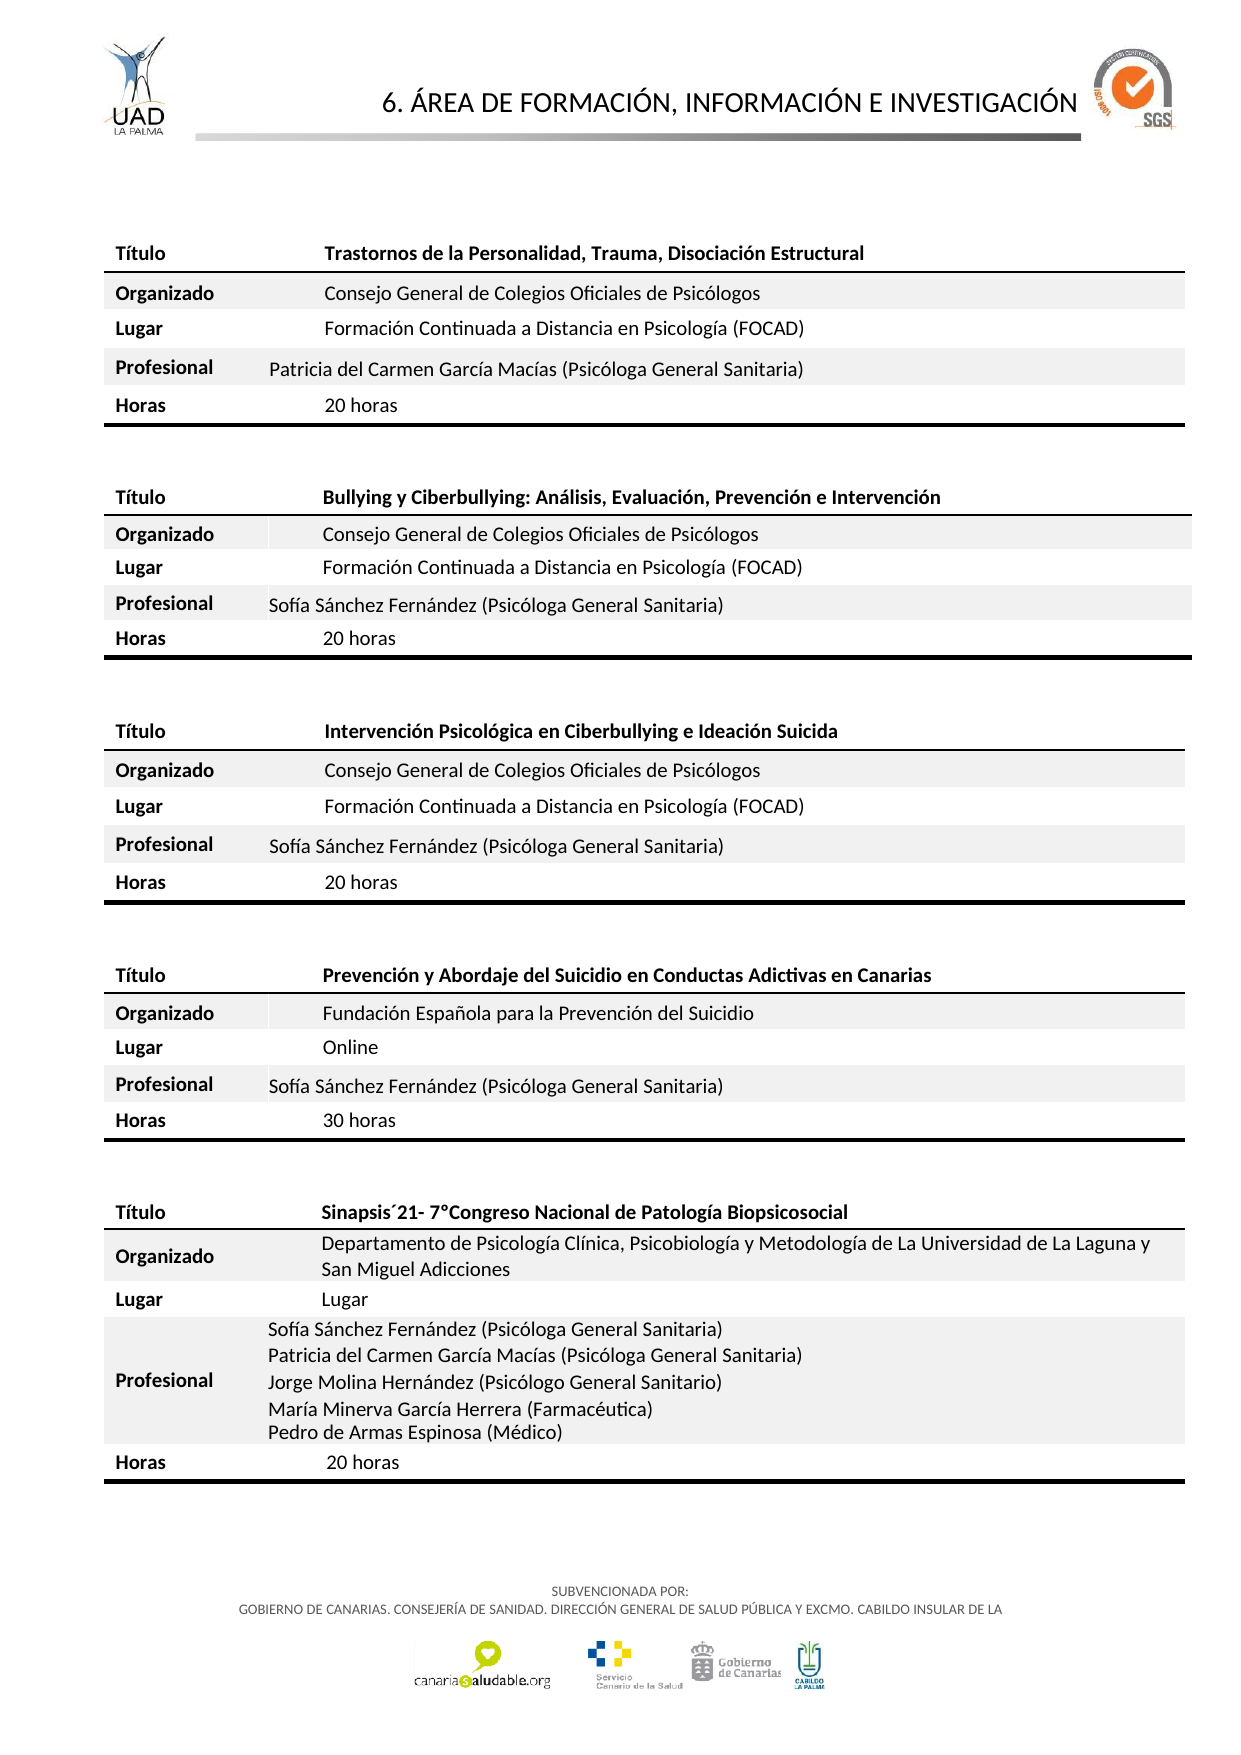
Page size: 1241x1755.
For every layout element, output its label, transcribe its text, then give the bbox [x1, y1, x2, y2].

table_cell Horas [104, 385, 269, 423]
table_cell Horas [104, 1444, 268, 1479]
table_cell Lugar [104, 549, 268, 585]
table_cell Organizado [104, 994, 268, 1029]
table_header Título [104, 244, 269, 271]
table_cell Profesional [104, 585, 268, 620]
table_cell Formación Continuada a Distancia en Psicología (FOCAD) [269, 787, 1185, 825]
table_cell Departamento de Psicología Clínica, Psicobiología y Metodología de La Universidad de La Laguna y San Miguel Adicciones [268, 1230, 1185, 1281]
table_cell Patricia del Carmen García Macías (Psicóloga General Sanitaria) [269, 348, 1185, 385]
table_cell Profesional [104, 1065, 268, 1102]
table_cell Sofía Sánchez Fernández (Psicóloga General Sanitaria) [269, 585, 1192, 620]
table_cell Lugar [104, 787, 269, 825]
table_cell Profesional [104, 348, 269, 385]
table_header Título [104, 1202, 268, 1228]
table_cell Formación Continuada a Distancia en Psicología (FOCAD) [269, 549, 1192, 585]
table_cell Consejo General de Colegios Oficiales de Psicólogos [269, 516, 1192, 549]
table_cell 20 horas [269, 620, 1192, 655]
table_cell Formación Continuada a Distancia en Psicología (FOCAD) [269, 309, 1185, 347]
table_cell Lugar [104, 309, 269, 347]
table_cell 20 horas [269, 385, 1185, 423]
table_cell Profesional [104, 825, 269, 863]
table_cell Fundación Española para la Prevención del Suicidio [269, 994, 1185, 1029]
table_cell Sofía Sánchez Fernández (Psicóloga General Sanitaria) Patricia del Carmen García Macías (Psicóloga General Sanitaria) Jorge Molina Hernández (Psicólogo General Sanitario) María Minerva García Herrera (Farmacéutica) Pedro de Armas Espinosa (Médico) [268, 1317, 1185, 1444]
table_header Bullying y Ciberbullying: Análisis, Evaluación, Prevención e Intervención [269, 488, 1192, 514]
table_cell Online [269, 1029, 1185, 1065]
table_cell Horas [104, 863, 269, 900]
table_cell 20 horas [268, 1444, 1185, 1479]
table_cell Sofía Sánchez Fernández (Psicóloga General Sanitaria) [269, 825, 1185, 863]
table_header Título [104, 488, 268, 514]
table_cell Organizado [104, 1230, 268, 1281]
table_cell Organizado [104, 751, 269, 787]
table_cell Horas [104, 620, 268, 655]
table_cell Consejo General de Colegios Oficiales de Psicólogos [269, 751, 1185, 787]
table_cell Horas [104, 1102, 268, 1137]
table_cell Organizado [104, 273, 269, 309]
table_cell Lugar [104, 1281, 268, 1317]
table_cell Lugar [268, 1281, 1185, 1317]
table_cell Lugar [104, 1029, 268, 1065]
table_cell 30 horas [269, 1102, 1185, 1137]
table_header Sinapsis´21- 7ºCongreso Nacional de Patología Biopsicosocial [268, 1202, 1185, 1228]
table_header Título [104, 721, 269, 749]
table_header Intervención Psicológica en Ciberbullying e Ideación Suicida [269, 721, 1185, 749]
table_cell Organizado [104, 516, 268, 549]
table_cell Sofía Sánchez Fernández (Psicóloga General Sanitaria) [269, 1065, 1185, 1102]
table_cell 20 horas [269, 863, 1185, 900]
table_header Prevención y Abordaje del Suicidio en Conductas Adictivas en Canarias [269, 966, 1185, 992]
table_cell Profesional [104, 1317, 268, 1444]
table_header Trastornos de la Personalidad, Trauma, Disociación Estructural [269, 244, 1185, 271]
table_cell Consejo General de Colegios Oficiales de Psicólogos [269, 273, 1185, 309]
table_header Título [104, 966, 268, 992]
